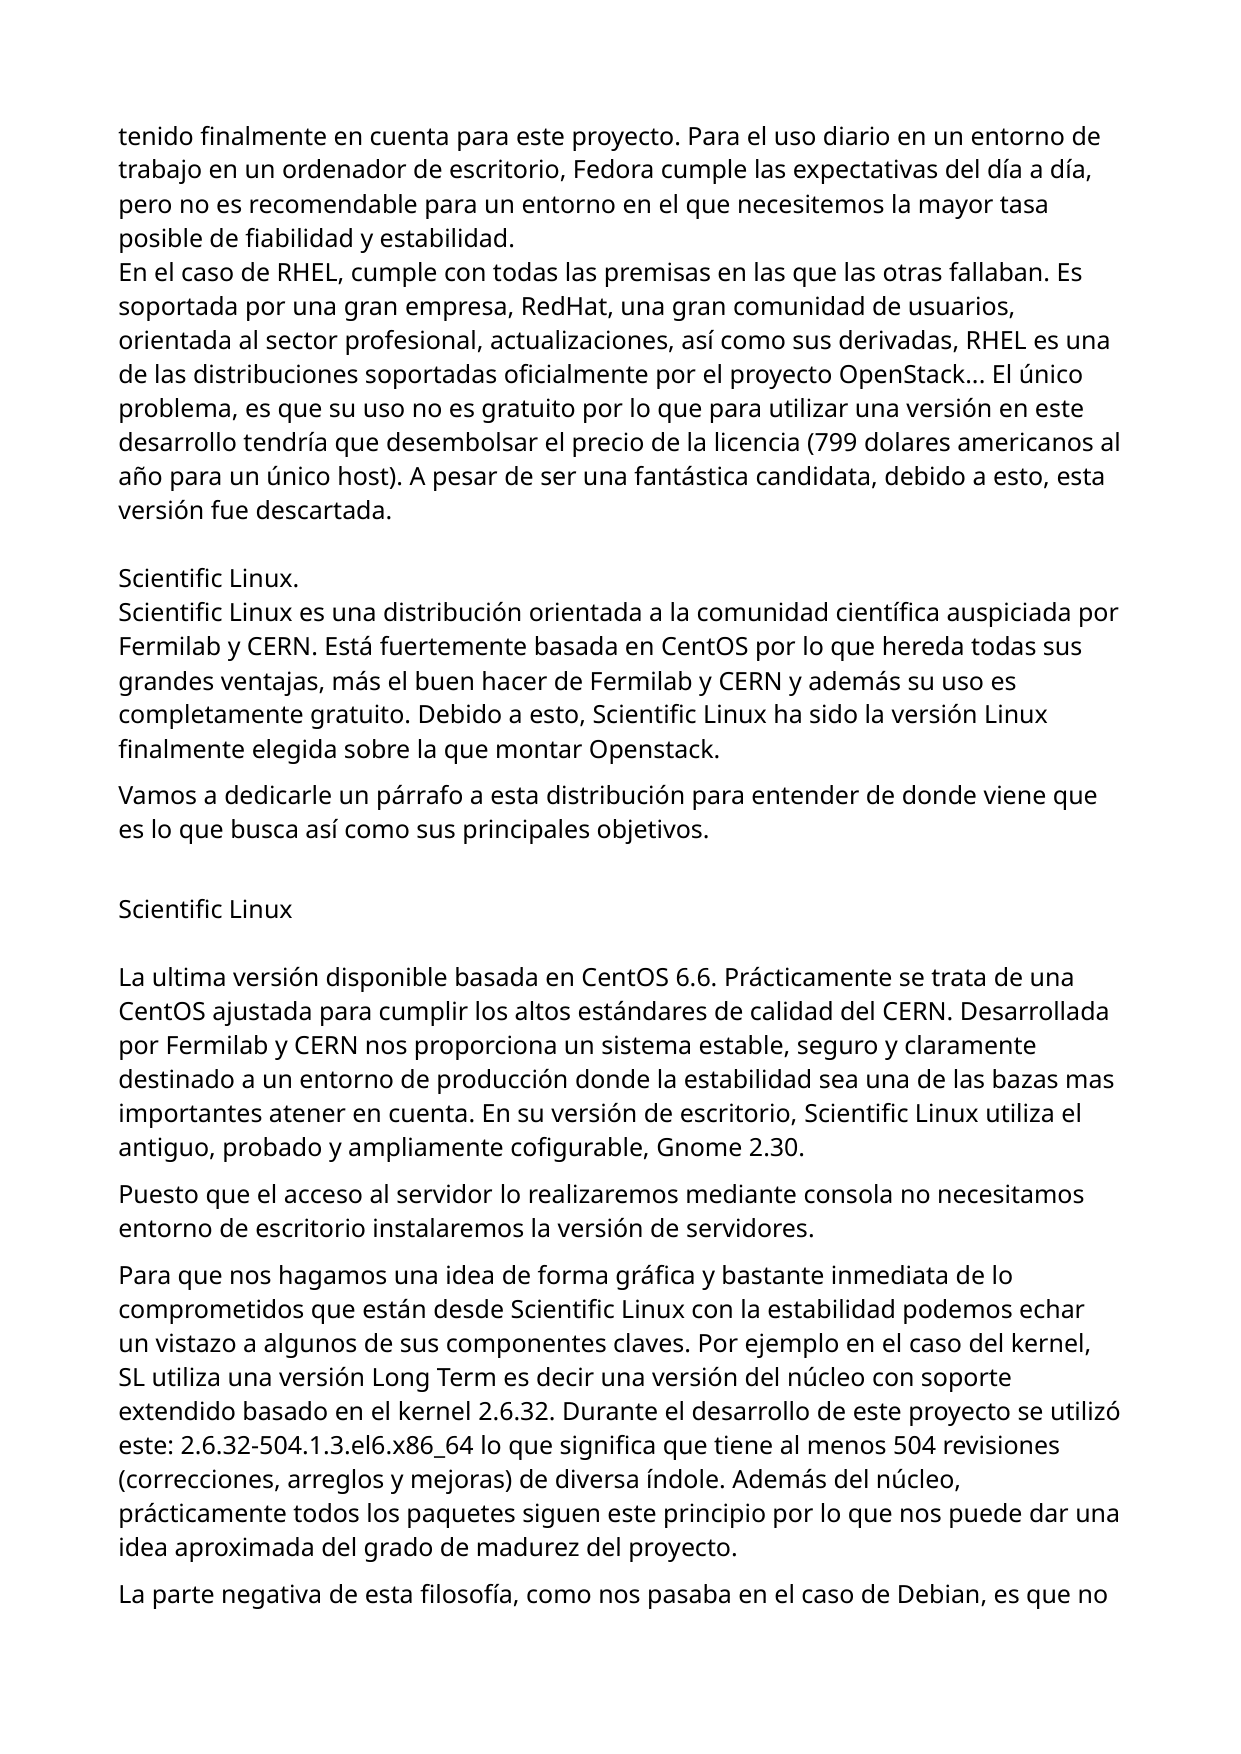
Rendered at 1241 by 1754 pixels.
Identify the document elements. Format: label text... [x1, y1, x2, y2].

text La parte negativa de esta filosofía, como nos pasaba en el caso de Debian, es que no [118, 1576, 1122, 1610]
text La ultima versión disponible basada en CentOS 6.6. Prácticamente se trata de una CentOS ajustada para cumplir los altos estándares de calidad del CERN. Desarrollada por Fermilab y CERN nos proporciona un sistema estable, seguro y claramente destinado a un entorno de producción donde la estabilidad sea una de las bazas mas importantes atener en cuenta. En su versión de escritorio, Scientific Linux utiliza el antiguo, probado y ampliamente cofigurable, Gnome 2.30. [118, 960, 1122, 1164]
text Scientific Linux. [118, 561, 1122, 595]
text Vamos a dedicarle un párrafo a esta distribución para entender de donde viene que es lo que busca así como sus principales objetivos. [118, 778, 1122, 846]
text Scientific Linux [118, 892, 1122, 926]
text tenido finalmente en cuenta para este proyecto. Para el uso diario en un entorno de trabajo en un ordenador de escritorio, Fedora cumple las expectativas del día a día, pero no es recomendable para un entorno en el que necesitemos la mayor tasa posible de fiabilidad y estabilidad. [118, 118, 1122, 254]
text En el caso de RHEL, cumple con todas las premisas en las que las otras fallaban. Es soportada por una gran empresa, RedHat, una gran comunidad de usuarios, orientada al sector profesional, actualizaciones, así como sus derivadas, RHEL es una de las distribuciones soportadas oficialmente por el proyecto OpenStack... El único problema, es que su uso no es gratuito por lo que para utilizar una versión en este desarrollo tendría que desembolsar el precio de la licencia (799 dolares americanos al año para un único host). A pesar de ser una fantástica candidata, debido a esto, esta versión fue descartada. [118, 254, 1122, 527]
text Para que nos hagamos una idea de forma gráfica y bastante inmediata de lo comprometidos que están desde Scientific Linux con la estabilidad podemos echar un vistazo a algunos de sus componentes claves. Por ejemplo en el caso del kernel, SL utiliza una versión Long Term es decir una versión del núcleo con soporte extendido basado en el kernel 2.6.32. Durante el desarrollo de este proyecto se utilizó este: 2.6.32-504.1.3.el6.x86_64 lo que significa que tiene al menos 504 revisiones (correcciones, arreglos y mejoras) de diversa índole. Además del núcleo, prácticamente todos los paquetes siguen este principio por lo que nos puede dar una idea aproximada del grado de madurez del proyecto. [118, 1257, 1122, 1564]
text Scientific Linux es una distribución orientada a la comunidad científica auspiciada por Fermilab y CERN. Está fuertemente basada en CentOS por lo que hereda todas sus grandes ventajas, más el buen hacer de Fermilab y CERN y además su uso es completamente gratuito. Debido a esto, Scientific Linux ha sido la versión Linux finalmente elegida sobre la que montar Openstack. [118, 595, 1122, 765]
text Puesto que el acceso al servidor lo realizaremos mediante consola no necesitamos entorno de escritorio instalaremos la versión de servidores. [118, 1177, 1122, 1245]
